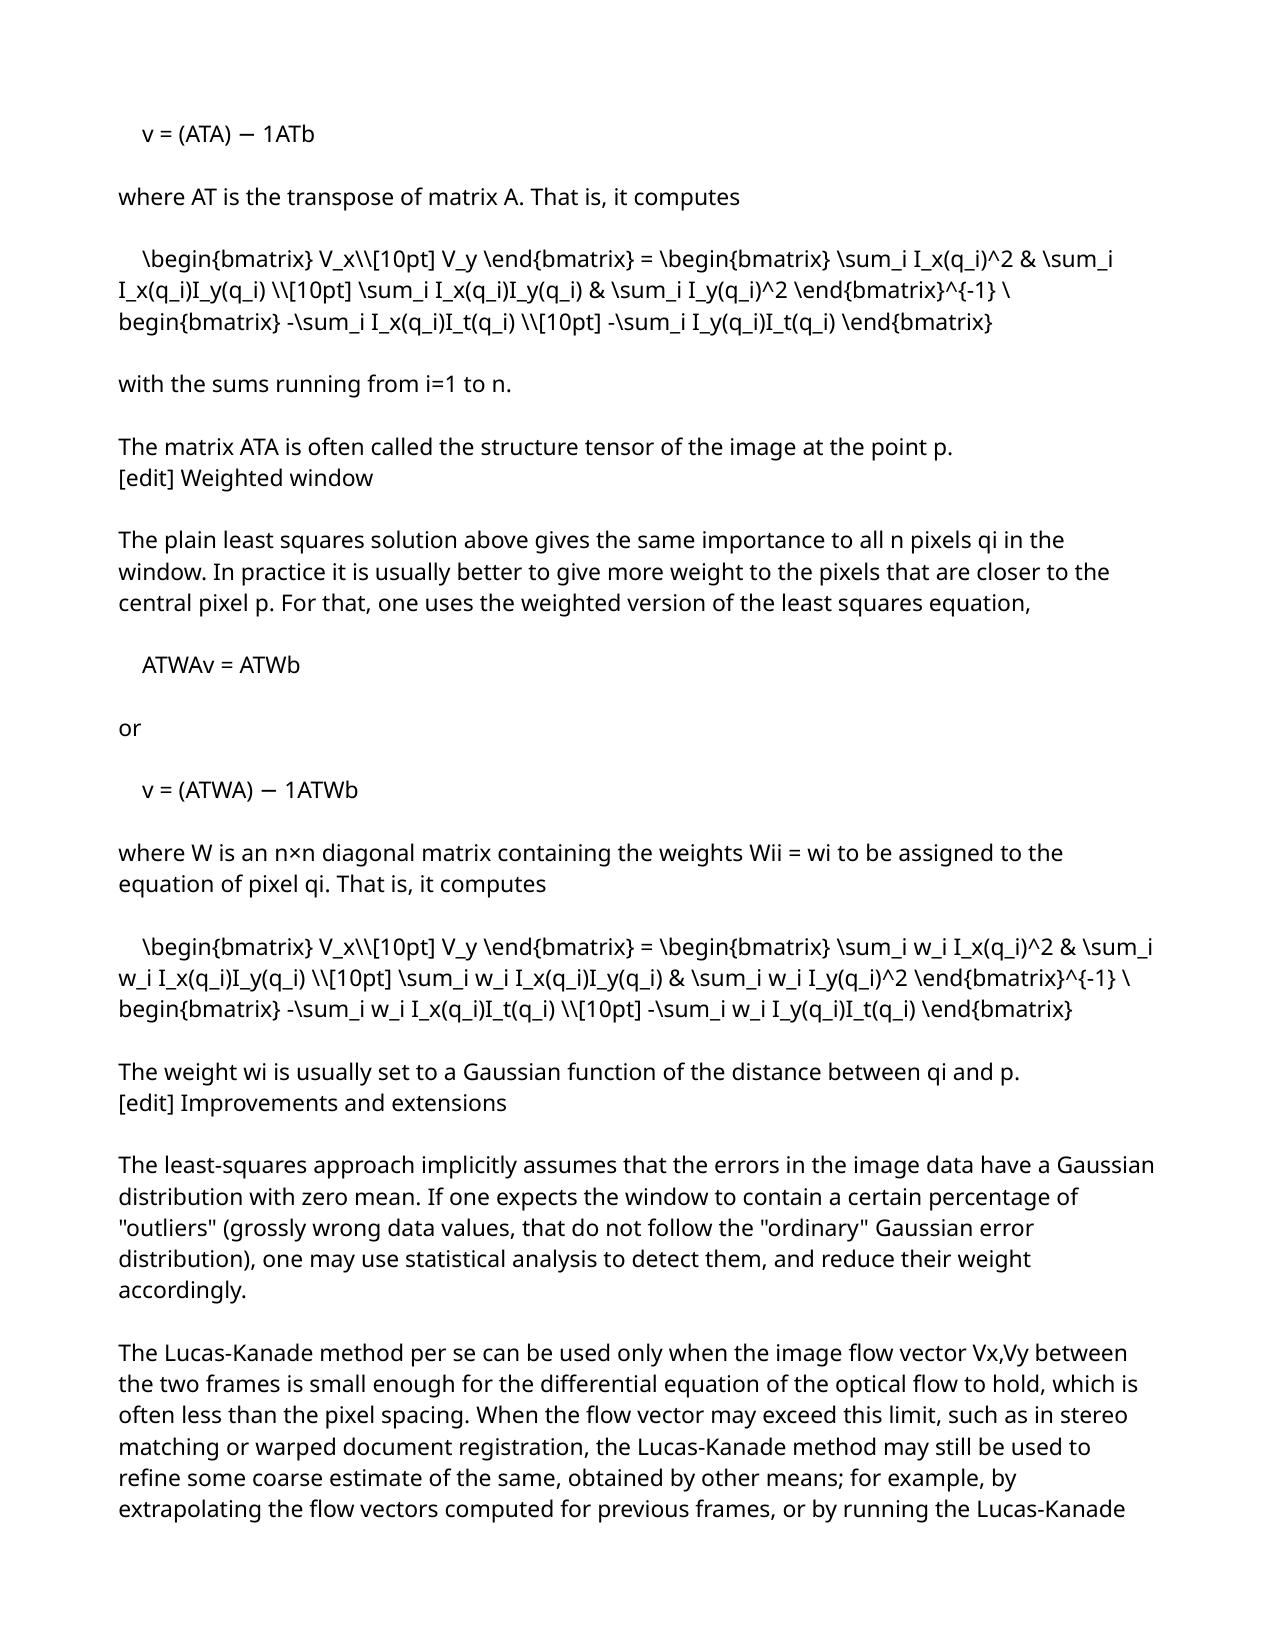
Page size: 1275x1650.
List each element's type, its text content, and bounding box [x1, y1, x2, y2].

text \begin{bmatrix} V_x\\[10pt] V_y \end{bmatrix} = \begin{bmatrix} \sum_i w_i I_x(q_i)^2 & \sum_i w_i I_x(q_i)I_y(q_i) \\[10pt] \sum_i w_i I_x(q_i)I_y(q_i) & \sum_i w_i I_y(q_i)^2 \end{bmatrix}^{-1} \begin{bmatrix} -\sum_i w_i I_x(q_i)I_t(q_i) \\[10pt] -\sum_i w_i I_y(q_i)I_t(q_i) \end{bmatrix} [118, 931, 1157, 1024]
text [edit] Improvements and extensions [118, 1087, 1157, 1118]
text The least-squares approach implicitly assumes that the errors in the image data have a Gaussian distribution with zero mean. If one expects the window to contain a certain percentage of "outliers" (grossly wrong data values, that do not follow the "ordinary" Gaussian error distribution), one may use statistical analysis to detect them, and reduce their weight accordingly. [118, 1149, 1157, 1306]
text \begin{bmatrix} V_x\\[10pt] V_y \end{bmatrix} = \begin{bmatrix} \sum_i I_x(q_i)^2 & \sum_i I_x(q_i)I_y(q_i) \\[10pt] \sum_i I_x(q_i)I_y(q_i) & \sum_i I_y(q_i)^2 \end{bmatrix}^{-1} \begin{bmatrix} -\sum_i I_x(q_i)I_t(q_i) \\[10pt] -\sum_i I_y(q_i)I_t(q_i) \end{bmatrix} [118, 243, 1157, 337]
text The weight wi is usually set to a Gaussian function of the distance between qi and p. [118, 1056, 1157, 1087]
text where W is an n×n diagonal matrix containing the weights Wii = wi to be assigned to the equation of pixel qi. That is, it computes [118, 837, 1157, 899]
text or [118, 712, 1157, 743]
text with the sums running from i=1 to n. [118, 368, 1157, 399]
text ATWAv = ATWb [118, 649, 1157, 681]
text v = (ATA) − 1ATb [118, 118, 1157, 149]
text v = (ATWA) − 1ATWb [118, 774, 1157, 806]
text The matrix ATA is often called the structure tensor of the image at the point p. [118, 431, 1157, 462]
text where AT is the transpose of matrix A. That is, it computes [118, 181, 1157, 212]
text The Lucas-Kanade method per se can be used only when the image flow vector Vx,Vy between the two frames is small enough for the differential equation of the optical flow to hold, which is often less than the pixel spacing. When the flow vector may exceed this limit, such as in stereo matching or warped document registration, the Lucas-Kanade method may still be used to refine some coarse estimate of the same, obtained by other means; for example, by extrapolating the flow vectors computed for previous frames, or by running the Lucas-Kanade [118, 1337, 1157, 1524]
text [edit] Weighted window [118, 462, 1157, 493]
text The plain least squares solution above gives the same importance to all n pixels qi in the window. In practice it is usually better to give more weight to the pixels that are closer to the central pixel p. For that, one uses the weighted version of the least squares equation, [118, 524, 1157, 618]
